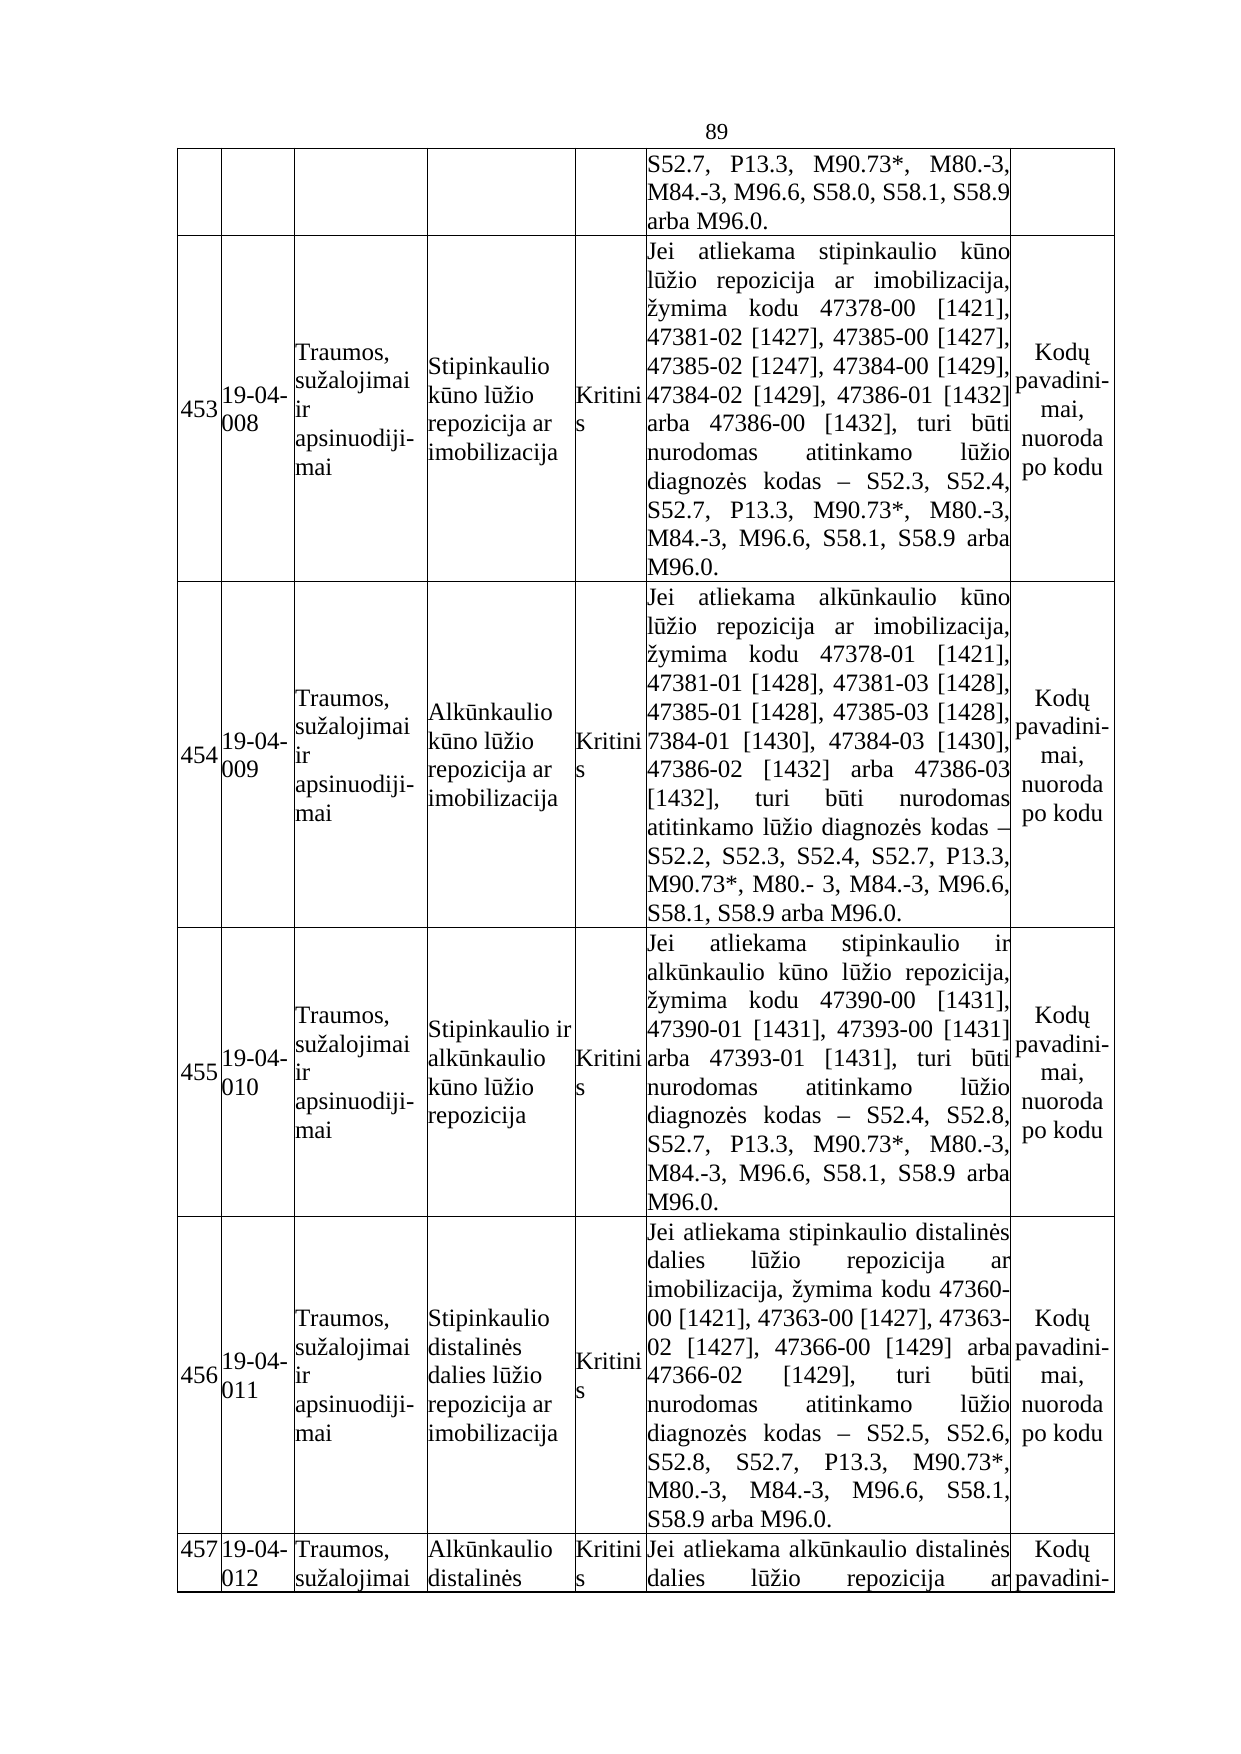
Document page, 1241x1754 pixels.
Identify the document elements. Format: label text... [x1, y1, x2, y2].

table_cell [178, 149, 221, 235]
table_cell 19-04-010 [222, 928, 294, 1216]
table_cell Kritinis [576, 582, 646, 927]
table_cell 456 [178, 1217, 221, 1533]
table_cell Alkūnkaulio kūno lūžio repozicija ar imobilizacija [428, 582, 575, 927]
table_cell Kodų pavadini-mai, nuoroda po kodu [1011, 236, 1114, 581]
table_cell Kodų pavadini-mai, nuoroda po kodu [1011, 582, 1114, 927]
table_cell Jei atliekama stipinkaulio kūno lūžio repozicija ar imobilizacija, žymima kodu 47378-00 [1421], 47381-02 [1427], 47385-00 [1427], 47385-02 [1247], 47384-00 [1429], 47384-02 [1429], 47386-01 [1432] arba 47386-00 [1432], turi būti nurodomas atitinkamo lūžio diagnozės kodas – S52.3, S52.4, S52.7, P13.3, M90.73*, M80.-3, M84.-3, M96.6, S58.1, S58.9 arba M96.0. [647, 236, 1010, 581]
table_cell Jei atliekama alkūnkaulio kūno lūžio repozicija ar imobilizacija, žymima kodu 47378-01 [1421], 47381-01 [1428], 47381-03 [1428], 47385-01 [1428], 47385-03 [1428], 7384-01 [1430], 47384-03 [1430], 47386-02 [1432] arba 47386-03 [1432], turi būti nurodomas atitinkamo lūžio diagnozės kodas – S52.2, S52.3, S52.4, S52.7, P13.3, M90.73*, M80.- 3, M84.-3, M96.6, S58.1, S58.9 arba M96.0. [647, 582, 1010, 927]
table_cell [222, 149, 294, 235]
table_cell Kodų pavadini-mai, nuoroda po kodu [1011, 928, 1114, 1216]
table_cell 19-04-009 [222, 582, 294, 927]
table_cell 19-04-012 [222, 1534, 294, 1591]
table_cell Jei atliekama stipinkaulio ir alkūnkaulio kūno lūžio repozicija, žymima kodu 47390-00 [1431], 47390-01 [1431], 47393-00 [1431] arba 47393-01 [1431], turi būti nurodomas atitinkamo lūžio diagnozės kodas – S52.4, S52.8, S52.7, P13.3, M90.73*, M80.-3, M84.-3, M96.6, S58.1, S58.9 arba M96.0. [647, 928, 1010, 1216]
table_cell Jei atliekama stipinkaulio distalinės dalies lūžio repozicija ar imobilizacija, žymima kodu 47360-00 [1421], 47363-00 [1427], 47363-02 [1427], 47366-00 [1429] arba 47366-02 [1429], turi būti nurodomas atitinkamo lūžio diagnozės kodas – S52.5, S52.6, S52.8, S52.7, P13.3, M90.73*, M80.-3, M84.-3, M96.6, S58.1, S58.9 arba M96.0. [647, 1217, 1010, 1533]
table_cell 19-04-008 [222, 236, 294, 581]
table_cell 455 [178, 928, 221, 1216]
table_cell Traumos, sužalojimai ir apsinuodiji-mai [295, 1217, 427, 1533]
table_cell Kritinis [576, 928, 646, 1216]
table_cell 453 [178, 236, 221, 581]
table_cell 457 [178, 1534, 221, 1591]
table_cell Jei atliekama alkūnkaulio distalinės dalies lūžio repozicija ar [647, 1534, 1010, 1591]
table_cell 19-04-011 [222, 1217, 294, 1533]
table_cell [1011, 149, 1114, 235]
table_cell Kritinis [576, 1534, 646, 1591]
table_cell Kritinis [576, 236, 646, 581]
table_cell Traumos, sužalojimai ir apsinuodiji-mai [295, 928, 427, 1216]
table_cell Stipinkaulio kūno lūžio repozicija ar imobilizacija [428, 236, 575, 581]
table_cell Kodų pavadini-mai, nuoroda po kodu [1011, 1217, 1114, 1533]
table_cell Traumos, sužalojimai [295, 1534, 427, 1591]
table_cell 454 [178, 582, 221, 927]
table_cell Stipinkaulio ir alkūnkaulio kūno lūžio repozicija [428, 928, 575, 1216]
table_cell Traumos, sužalojimai ir apsinuodiji-mai [295, 582, 427, 927]
table_cell S52.7, P13.3, M90.73*, M80.-3, M84.-3, M96.6, S58.0, S58.1, S58.9 arba M96.0. [647, 149, 1010, 235]
table_cell [428, 149, 575, 235]
table_cell Alkūnkaulio distalinės [428, 1534, 575, 1591]
table_cell [295, 149, 427, 235]
table_cell Kodų pavadini- [1011, 1534, 1114, 1591]
table_cell [576, 149, 646, 235]
table_cell Stipinkaulio distalinės dalies lūžio repozicija ar imobilizacija [428, 1217, 575, 1533]
table_cell Traumos, sužalojimai ir apsinuodiji-mai [295, 236, 427, 581]
table_cell Kritinis [576, 1217, 646, 1533]
